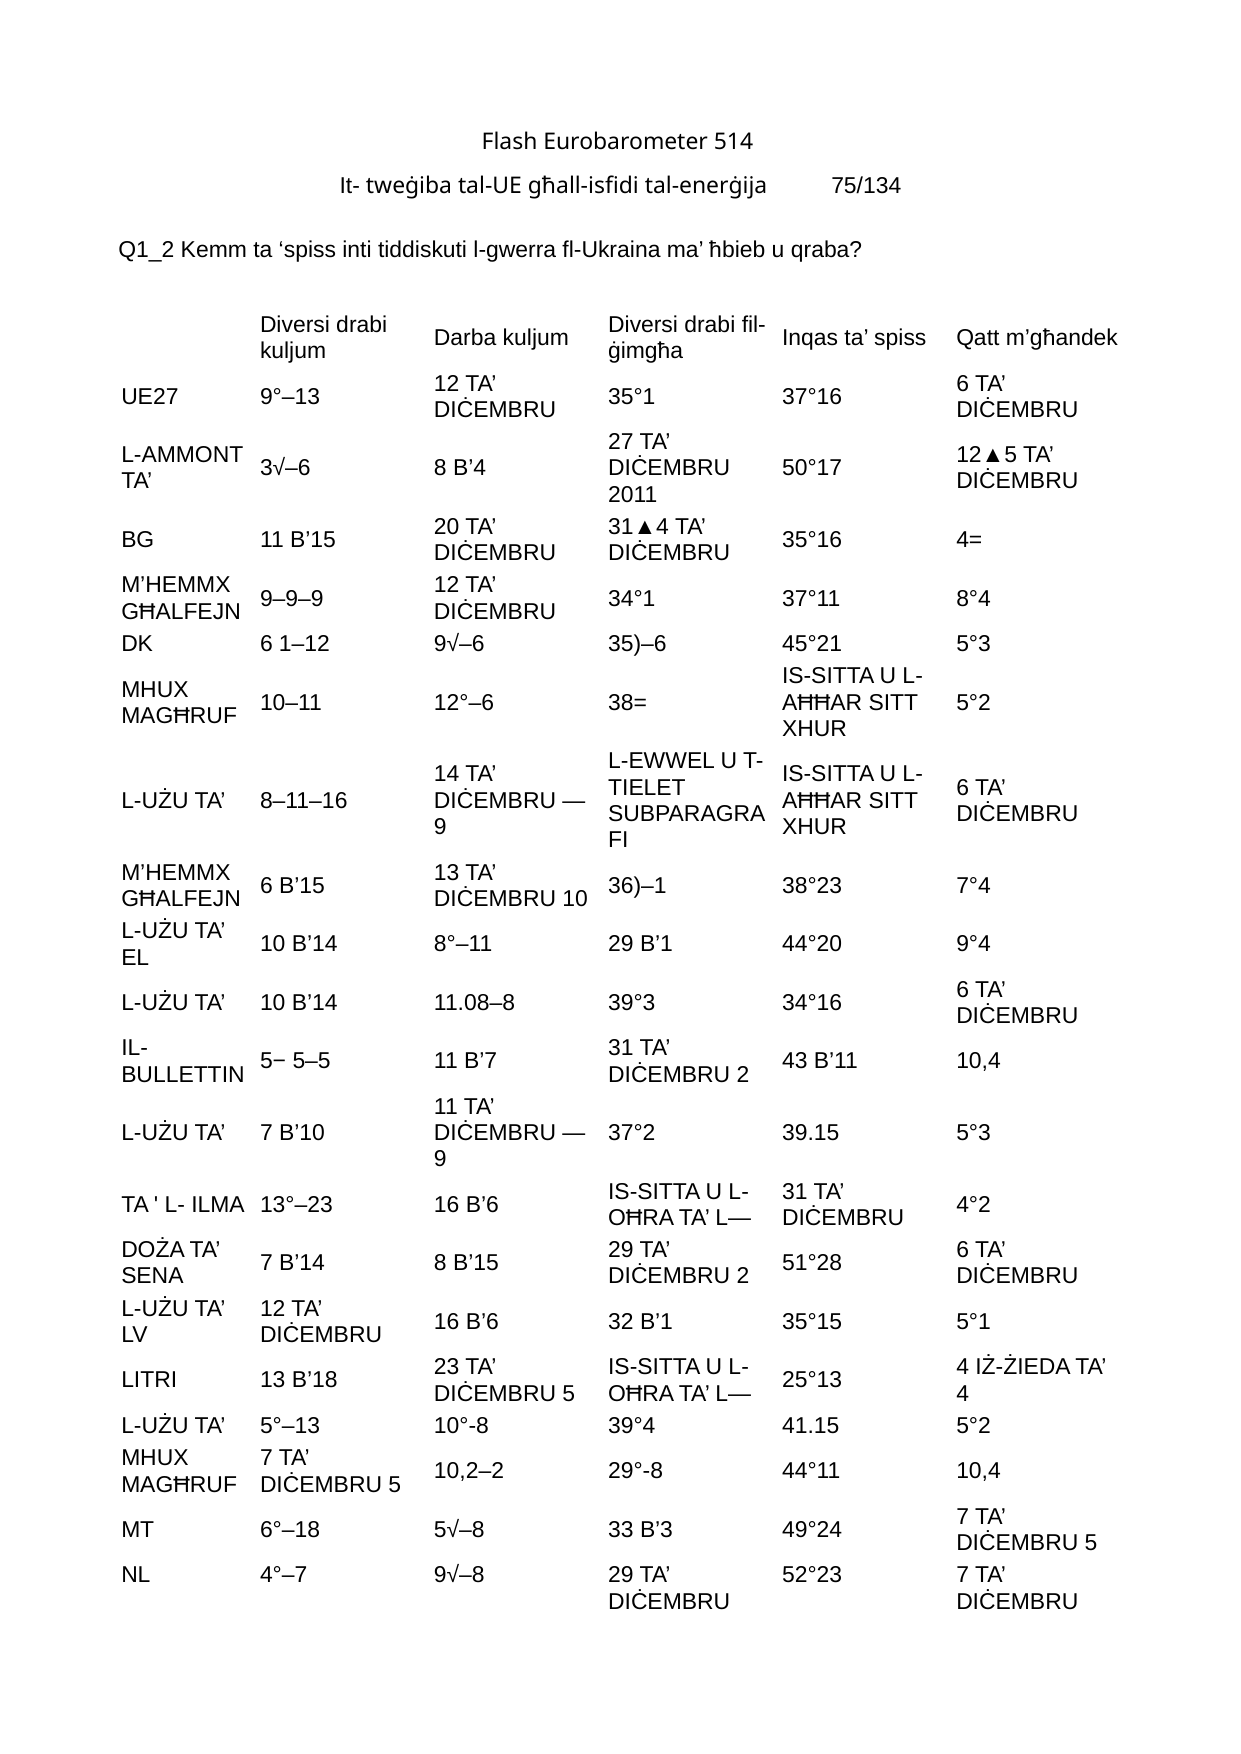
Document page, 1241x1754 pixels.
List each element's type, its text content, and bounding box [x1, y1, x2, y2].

table_cell 12 TA’ DIĊEMBRU [431, 367, 605, 425]
table_cell UE27 [118, 367, 257, 425]
table_cell 35)–6 [605, 627, 779, 659]
table_cell 7 B’14 [257, 1233, 431, 1292]
table_cell M’HEMMX GĦALFEJN [118, 569, 257, 627]
table_cell 27 TA’ DIĊEMBRU 2011 [605, 425, 779, 510]
table_cell 35°16 [779, 510, 953, 568]
table_cell 12▲5 TA’ DIĊEMBRU [953, 425, 1127, 510]
table_cell 31▲4 TA’ DIĊEMBRU [605, 510, 779, 568]
table_cell 9√–8 [431, 1558, 605, 1617]
table_cell 6 B’15 [257, 856, 431, 914]
table_cell 33 B’3 [605, 1500, 779, 1558]
table_cell 10 B’14 [257, 914, 431, 973]
table_cell 6 TA’ DIĊEMBRU [953, 1233, 1127, 1292]
table_cell 39.15 [779, 1090, 953, 1175]
table_cell 34°1 [605, 569, 779, 627]
table_cell 35°15 [779, 1292, 953, 1350]
table_cell L-UŻU TA’ [118, 973, 257, 1031]
table_cell 6 TA’ DIĊEMBRU [953, 973, 1127, 1031]
table_header Diversi drabi fil-ġimgħa [605, 308, 779, 367]
table_cell 38= [605, 660, 779, 744]
table_cell 49°24 [779, 1500, 953, 1558]
table_cell 29 TA’ DIĊEMBRU 2 [605, 1233, 779, 1292]
table_cell 20 TA’ DIĊEMBRU [431, 510, 605, 568]
table_cell 51°28 [779, 1233, 953, 1292]
table_cell 11 TA’ DIĊEMBRU — 9 [431, 1090, 605, 1175]
table_cell MT [118, 1500, 257, 1558]
table_header Inqas ta’ spiss [779, 308, 953, 367]
table_cell 25°13 [779, 1350, 953, 1409]
table_cell 11.08–8 [431, 973, 605, 1031]
table_cell 29°-8 [605, 1441, 779, 1500]
table_cell 9√–6 [431, 627, 605, 659]
table_cell 10°-8 [431, 1409, 605, 1441]
table_cell 5°2 [953, 660, 1127, 744]
table_header Qatt m’għandek [953, 308, 1127, 367]
table_cell 4°2 [953, 1175, 1127, 1233]
table_cell 16 B’6 [431, 1175, 605, 1233]
table_cell 4 IŻ-ŻIEDA TA’ 4 [953, 1350, 1127, 1409]
table_cell 3√–6 [257, 425, 431, 510]
table_cell 10–11 [257, 660, 431, 744]
table_header Diversi drabi kuljum [257, 308, 431, 367]
table_cell 23 TA’ DIĊEMBRU 5 [431, 1350, 605, 1409]
table_cell 7 TA’ DIĊEMBRU 5 [257, 1441, 431, 1500]
table_cell 44°11 [779, 1441, 953, 1500]
table_cell 41.15 [779, 1409, 953, 1441]
table_cell 5°–13 [257, 1409, 431, 1441]
table_cell 5√–8 [431, 1500, 605, 1558]
table_cell 16 B’6 [431, 1292, 605, 1350]
table_cell IS-SITTA U L-OĦRA TA’ L— [605, 1350, 779, 1409]
table_cell 5°1 [953, 1292, 1127, 1350]
table_cell 7°4 [953, 856, 1127, 914]
table_cell 9–9–9 [257, 569, 431, 627]
table_cell 8–11–16 [257, 744, 431, 856]
table_cell 6°–18 [257, 1500, 431, 1558]
table_cell 11 B’7 [431, 1031, 605, 1090]
table_cell 9°–13 [257, 367, 431, 425]
table_cell DOŻA TA’ SENA [118, 1233, 257, 1292]
table_cell L-UŻU TA’ [118, 1090, 257, 1175]
table_cell 13 B’18 [257, 1350, 431, 1409]
table_cell L-EWWEL U T-TIELET SUBPARAGRAFI [605, 744, 779, 856]
table_cell 31 TA’ DIĊEMBRU [779, 1175, 953, 1233]
table_cell 13°–23 [257, 1175, 431, 1233]
table_cell 43 B’11 [779, 1031, 953, 1090]
table_cell IL-BULLETTIN [118, 1031, 257, 1090]
table_cell 39°4 [605, 1409, 779, 1441]
table_cell IS-SITTA U L-AĦĦAR SITT XHUR [779, 744, 953, 856]
table_cell MHUX MAGĦRUF [118, 660, 257, 744]
table_cell 39°3 [605, 973, 779, 1031]
table_cell IS-SITTA U L-AĦĦAR SITT XHUR [779, 660, 953, 744]
table_cell 7 TA’ DIĊEMBRU 5 [953, 1500, 1127, 1558]
table_cell 31 TA’ DIĊEMBRU 2 [605, 1031, 779, 1090]
table_cell M’HEMMX GĦALFEJN [118, 856, 257, 914]
table_cell 6 TA’ DIĊEMBRU [953, 367, 1127, 425]
table_cell 6 1–12 [257, 627, 431, 659]
table_cell L-UŻU TA’ [118, 744, 257, 856]
table_cell 8 B’4 [431, 425, 605, 510]
table_cell 37°2 [605, 1090, 779, 1175]
table_cell TA ' L- ILMA [118, 1175, 257, 1233]
table_cell 36)–1 [605, 856, 779, 914]
table_cell 14 TA’ DIĊEMBRU — 9 [431, 744, 605, 856]
table_cell 5°3 [953, 1090, 1127, 1175]
table_cell L-AMMONT TA’ [118, 425, 257, 510]
table_cell 13 TA’ DIĊEMBRU 10 [431, 856, 605, 914]
table_cell 44°20 [779, 914, 953, 973]
table_cell 38°23 [779, 856, 953, 914]
table_cell NL [118, 1558, 257, 1617]
table_cell 10,4 [953, 1441, 1127, 1500]
table_cell 29 TA’ DIĊEMBRU [605, 1558, 779, 1617]
table_cell 37°16 [779, 367, 953, 425]
table_cell 6 TA’ DIĊEMBRU [953, 744, 1127, 856]
table_cell MHUX MAGĦRUF [118, 1441, 257, 1500]
table_cell 12 TA’ DIĊEMBRU [257, 1292, 431, 1350]
table_header [118, 308, 257, 367]
table_cell 50°17 [779, 425, 953, 510]
table_cell 5°2 [953, 1409, 1127, 1441]
table_cell DK [118, 627, 257, 659]
table_cell 8°–11 [431, 914, 605, 973]
text Q1_2 Kemm ta ‘spiss inti tiddiskuti l-gwerra fl-Ukraina ma’ ħbieb u qraba? [118, 236, 1122, 262]
table_cell 35°1 [605, 367, 779, 425]
table_cell 5°3 [953, 627, 1127, 659]
table_cell 29 B’1 [605, 914, 779, 973]
table_cell 32 B’1 [605, 1292, 779, 1350]
table_cell 10,4 [953, 1031, 1127, 1090]
table_cell 34°16 [779, 973, 953, 1031]
table_cell 7 TA’ DIĊEMBRU [953, 1558, 1127, 1617]
table_cell LITRI [118, 1350, 257, 1409]
table_cell L-UŻU TA’ [118, 1409, 257, 1441]
table_cell 45°21 [779, 627, 953, 659]
table_cell 7 B’10 [257, 1090, 431, 1175]
table_cell 9°4 [953, 914, 1127, 973]
table_cell 52°23 [779, 1558, 953, 1617]
table_cell BG [118, 510, 257, 568]
table_cell 10,2–2 [431, 1441, 605, 1500]
table_cell L-UŻU TA’ EL [118, 914, 257, 973]
table_cell 12°–6 [431, 660, 605, 744]
table_cell 4°–7 [257, 1558, 431, 1617]
table_cell L-UŻU TA’ LV [118, 1292, 257, 1350]
table_cell 37°11 [779, 569, 953, 627]
table_cell 5− 5–5 [257, 1031, 431, 1090]
table_cell 8°4 [953, 569, 1127, 627]
table_cell 8 B’15 [431, 1233, 605, 1292]
table_cell 10 B’14 [257, 973, 431, 1031]
table_header Darba kuljum [431, 308, 605, 367]
table_cell IS-SITTA U L-OĦRA TA’ L— [605, 1175, 779, 1233]
table_cell 12 TA’ DIĊEMBRU [431, 569, 605, 627]
table_cell 4= [953, 510, 1127, 568]
table_cell 11 B’15 [257, 510, 431, 568]
